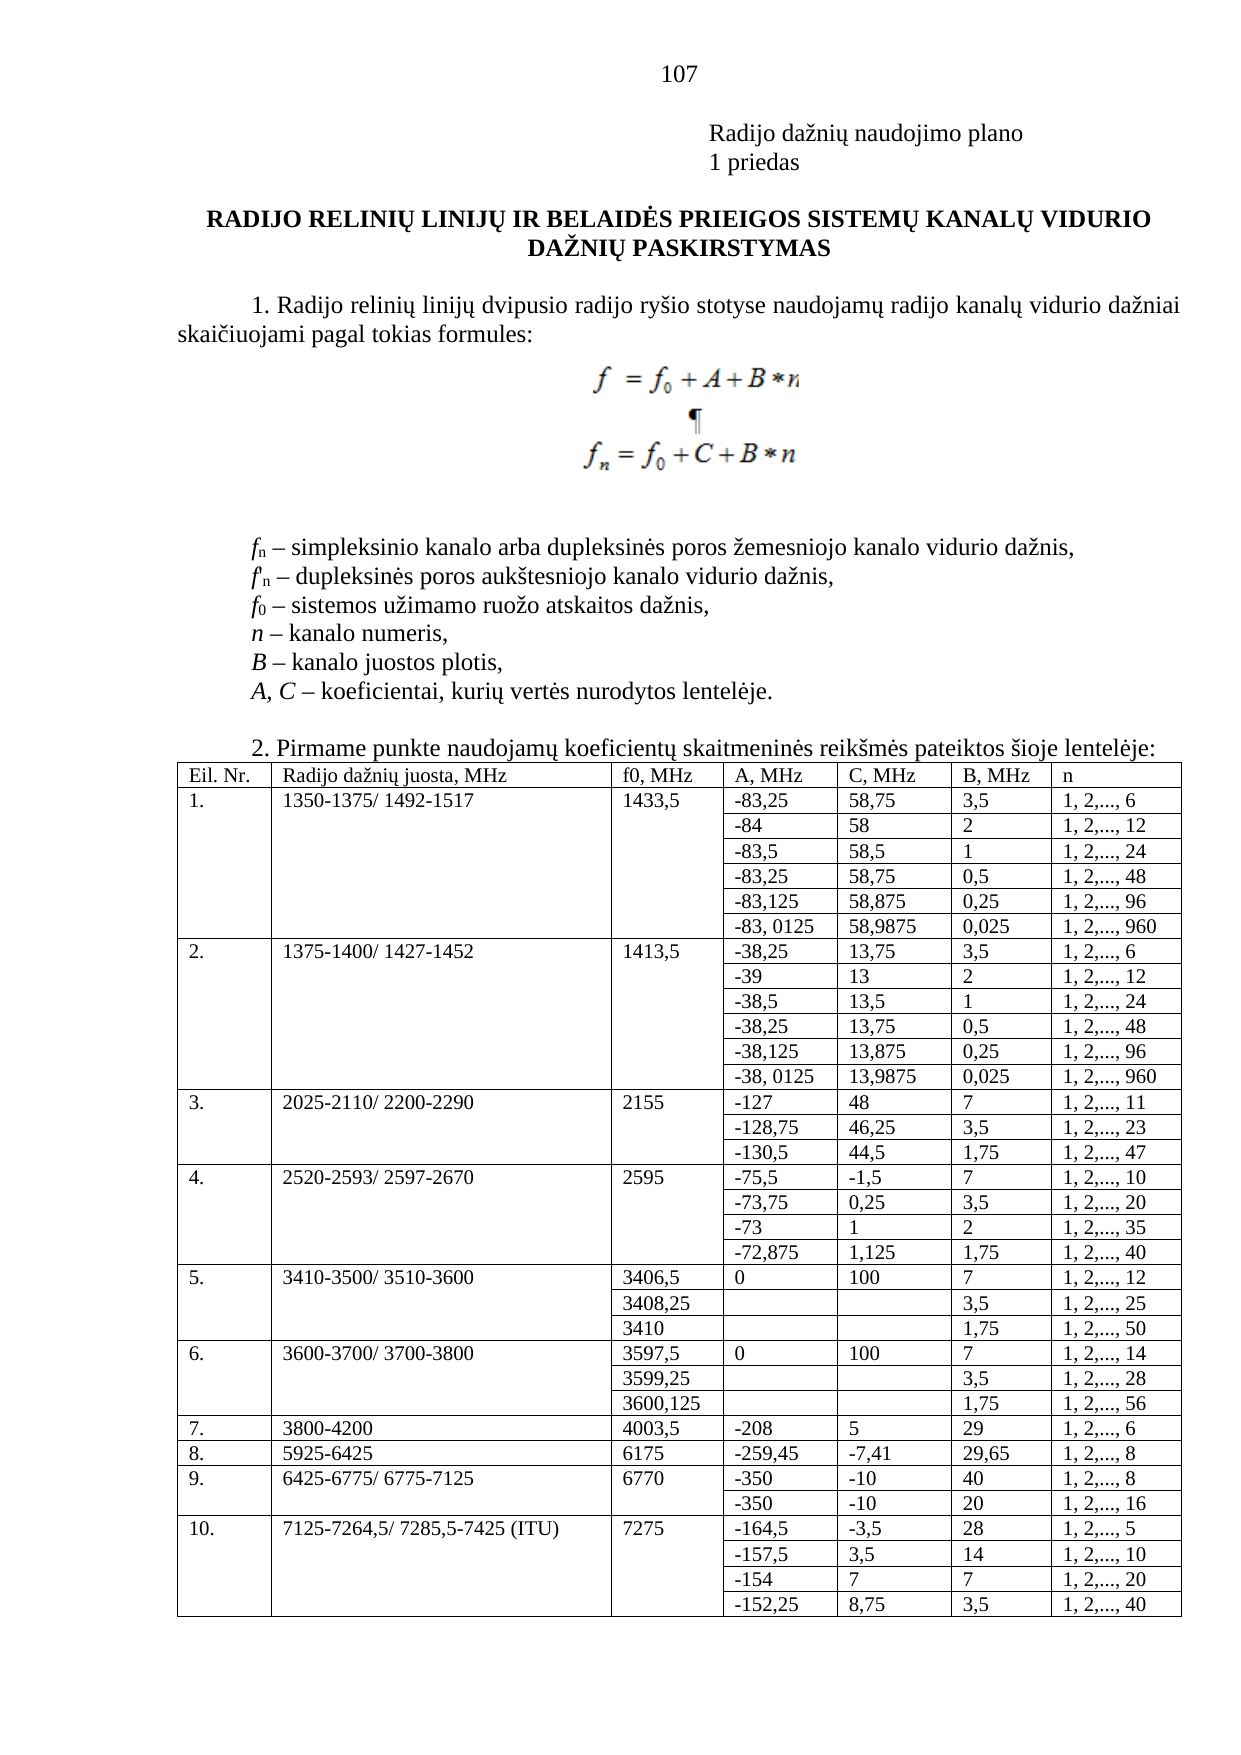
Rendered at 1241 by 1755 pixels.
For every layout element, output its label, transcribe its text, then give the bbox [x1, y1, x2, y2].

table_cell -10 [838, 1466, 951, 1490]
table_cell 3,5 [952, 1592, 1051, 1616]
table_cell 1, 2,..., 6 [1052, 788, 1181, 812]
text f0 – sistemos užimamo ruožo atskaitos dažnis, [177, 590, 1181, 618]
table_cell -73,75 [724, 1190, 837, 1214]
table_cell [838, 1366, 951, 1390]
table_cell 14 [952, 1541, 1051, 1566]
table_cell -38, 0125 [724, 1065, 837, 1088]
table_cell 1,75 [952, 1316, 1051, 1339]
table_cell 1375-1400/ 1427-1452 [272, 939, 611, 1088]
table_cell 13,5 [838, 989, 951, 1013]
table_cell 1, 2,..., 56 [1052, 1391, 1181, 1415]
table_cell 1, 2,..., 48 [1052, 1014, 1181, 1038]
table_cell [724, 1316, 837, 1339]
table_cell 6175 [612, 1441, 723, 1465]
table_cell 1, 2,..., 24 [1052, 839, 1181, 863]
table_cell 58 [838, 814, 951, 837]
table_cell 1, 2,..., 35 [1052, 1215, 1181, 1239]
table_cell 6. [178, 1341, 271, 1415]
table_cell 0,25 [952, 889, 1051, 913]
table_cell [838, 1290, 951, 1314]
table_cell 3,5 [952, 1190, 1051, 1214]
table_cell 3800-4200 [272, 1416, 611, 1440]
table_cell 1, 2,..., 20 [1052, 1567, 1181, 1591]
table_cell -83, 0125 [724, 914, 837, 938]
table_cell [724, 1290, 837, 1314]
table_cell 1, 2,..., 12 [1052, 964, 1181, 988]
table_cell 1433,5 [612, 788, 723, 938]
table_cell 2 [952, 814, 1051, 837]
table_cell 2 [952, 964, 1051, 988]
table_cell [724, 1391, 837, 1415]
table_cell 1, 2,..., 14 [1052, 1341, 1181, 1365]
text 1. Radijo relinių linijų dvipusio radijo ryšio stotyse naudojamų radijo kanalų vidurio dažniai skaičiuojami pagal tokias formules: [177, 291, 1181, 348]
table_cell 44,5 [838, 1140, 951, 1164]
table_cell 1 [838, 1215, 951, 1239]
table_cell -38,125 [724, 1039, 837, 1063]
table_cell -39 [724, 964, 837, 988]
table_cell -127 [724, 1090, 837, 1114]
text f'n – dupleksinės poros aukštesniojo kanalo vidurio dažnis, [177, 561, 1181, 590]
table_header Eil. Nr. [178, 763, 271, 787]
table_cell 1, 2,..., 12 [1052, 814, 1181, 837]
text Radijo dažnių naudojimo plano [709, 118, 1181, 147]
table_cell 2025-2110/ 2200-2290 [272, 1090, 611, 1164]
table_cell 1, 2,..., 5 [1052, 1516, 1181, 1540]
table_cell -157,5 [724, 1541, 837, 1566]
table_cell 1. [178, 788, 271, 938]
table_cell 0 [724, 1265, 837, 1289]
table_cell 1 [952, 839, 1051, 863]
table_cell 0,25 [952, 1039, 1051, 1063]
table_cell 3599,25 [612, 1366, 723, 1390]
table_cell 1, 2,..., 25 [1052, 1290, 1181, 1314]
table_cell 1, 2,..., 10 [1052, 1541, 1181, 1566]
table_cell 4. [178, 1165, 271, 1264]
table_cell -75,5 [724, 1165, 837, 1189]
table_cell -3,5 [838, 1516, 951, 1540]
text n – kanalo numeris, [177, 618, 1181, 647]
table_cell 46,25 [838, 1115, 951, 1139]
table_cell 48 [838, 1090, 951, 1114]
table_cell 3. [178, 1090, 271, 1164]
table_cell 1, 2,..., 6 [1052, 1416, 1181, 1440]
table_cell 100 [838, 1341, 951, 1365]
table_cell -350 [724, 1466, 837, 1490]
table_cell 58,75 [838, 788, 951, 812]
table_cell -84 [724, 814, 837, 837]
table_header B, MHz [952, 763, 1051, 787]
table_cell 0,025 [952, 1065, 1051, 1088]
table_cell -152,25 [724, 1592, 837, 1616]
table_cell 3410-3500/ 3510-3600 [272, 1265, 611, 1339]
table_cell 8,75 [838, 1592, 951, 1616]
table_cell 1, 2,..., 20 [1052, 1190, 1181, 1214]
table_cell 1, 2,..., 8 [1052, 1441, 1181, 1465]
table_cell 3600,125 [612, 1391, 723, 1415]
table_cell -259,45 [724, 1441, 837, 1465]
table_cell -83,125 [724, 889, 837, 913]
table_cell -38,25 [724, 1014, 837, 1038]
table_cell 1,75 [952, 1140, 1051, 1164]
table_cell 7 [838, 1567, 951, 1591]
table_cell 10. [178, 1516, 271, 1616]
table_cell -128,75 [724, 1115, 837, 1139]
table_cell 13,75 [838, 1014, 951, 1038]
table_cell 1350-1375/ 1492-1517 [272, 788, 611, 938]
table_cell 13,9875 [838, 1065, 951, 1088]
table_cell 5. [178, 1265, 271, 1339]
text B – kanalo juostos plotis, [177, 647, 1181, 676]
table_cell 1, 2,..., 960 [1052, 1065, 1181, 1088]
table_cell 1,75 [952, 1391, 1051, 1415]
text fn – simpleksinio kanalo arba dupleksinės poros žemesniojo kanalo vidurio dažnis, [177, 532, 1181, 561]
table_cell -83,25 [724, 864, 837, 888]
table_cell 1, 2,..., 12 [1052, 1265, 1181, 1289]
table_cell 7 [952, 1265, 1051, 1289]
table_cell 1413,5 [612, 939, 723, 1088]
table_cell 13,75 [838, 939, 951, 963]
table_cell 1, 2,..., 23 [1052, 1115, 1181, 1139]
table_cell 40 [952, 1466, 1051, 1490]
table_cell 0,025 [952, 914, 1051, 938]
text RADIJO RELINIŲ LINIJŲ IR BELAIDĖS PRIEIGOS SISTEMŲ KANALŲ VIDURIO DAŽNIŲ PASKIRSTYMAS [177, 204, 1181, 262]
table_cell 20 [952, 1491, 1051, 1515]
table_cell 6425-6775/ 6775-7125 [272, 1466, 611, 1515]
table_cell 0,5 [952, 1014, 1051, 1038]
table_cell 1,75 [952, 1240, 1051, 1264]
table_cell 58,9875 [838, 914, 951, 938]
table_cell 7 [952, 1567, 1051, 1591]
table_cell 2520-2593/ 2597-2670 [272, 1165, 611, 1264]
table_cell 58,5 [838, 839, 951, 863]
table_cell 3600-3700/ 3700-3800 [272, 1341, 611, 1415]
table_cell 3,5 [952, 1115, 1051, 1139]
table_cell 0,5 [952, 864, 1051, 888]
table_cell 0,25 [838, 1190, 951, 1214]
table_cell 7275 [612, 1516, 723, 1616]
text A, C – koeficientai, kurių vertės nurodytos lentelėje. [177, 676, 1181, 705]
table_cell -10 [838, 1491, 951, 1515]
table_cell 3,5 [838, 1541, 951, 1566]
table_cell 1, 2,..., 6 [1052, 939, 1181, 963]
table_cell -73 [724, 1215, 837, 1239]
table_cell 1, 2,..., 48 [1052, 864, 1181, 888]
table_cell 0 [724, 1341, 837, 1365]
table_cell 1, 2,..., 47 [1052, 1140, 1181, 1164]
table_cell 6770 [612, 1466, 723, 1515]
table_cell 13 [838, 964, 951, 988]
table_cell 3408,25 [612, 1290, 723, 1314]
table_cell -164,5 [724, 1516, 837, 1540]
table_header f0, MHz [612, 763, 723, 787]
table_cell 7 [952, 1165, 1051, 1189]
table_cell 2155 [612, 1090, 723, 1164]
table_cell 2 [952, 1215, 1051, 1239]
table_cell 2. [178, 939, 271, 1088]
table_cell -130,5 [724, 1140, 837, 1164]
table_cell 1, 2,..., 960 [1052, 914, 1181, 938]
table_cell -83,5 [724, 839, 837, 863]
table_cell [724, 1366, 837, 1390]
table_cell -38,5 [724, 989, 837, 1013]
table_cell 29 [952, 1416, 1051, 1440]
table_cell 3597,5 [612, 1341, 723, 1365]
table_cell -72,875 [724, 1240, 837, 1264]
table_cell -7,41 [838, 1441, 951, 1465]
table_cell 2595 [612, 1165, 723, 1264]
table_cell 1, 2,..., 40 [1052, 1240, 1181, 1264]
table_cell 3406,5 [612, 1265, 723, 1289]
table_cell 5925-6425 [272, 1441, 611, 1465]
table_cell 9. [178, 1466, 271, 1515]
table_cell 3410 [612, 1316, 723, 1339]
table_cell -154 [724, 1567, 837, 1591]
table_cell -38,25 [724, 939, 837, 963]
table_cell 1, 2,..., 28 [1052, 1366, 1181, 1390]
table_cell 1,125 [838, 1240, 951, 1264]
table_cell 58,875 [838, 889, 951, 913]
table_cell -208 [724, 1416, 837, 1440]
table_cell 1, 2,..., 96 [1052, 889, 1181, 913]
table_cell 1, 2,..., 40 [1052, 1592, 1181, 1616]
table_cell [838, 1391, 951, 1415]
table_cell 1, 2,..., 10 [1052, 1165, 1181, 1189]
table_cell 1, 2,..., 24 [1052, 989, 1181, 1013]
text 2. Pirmame punkte naudojamų koeficientų skaitmeninės reikšmės pateiktos šioje lentelėje: [177, 733, 1181, 762]
table_cell 7 [952, 1090, 1051, 1114]
table_cell 1, 2,..., 8 [1052, 1466, 1181, 1490]
table_cell 3,5 [952, 1290, 1051, 1314]
table_cell 13,875 [838, 1039, 951, 1063]
table_cell -83,25 [724, 788, 837, 812]
table_cell 3,5 [952, 788, 1051, 812]
table_cell 28 [952, 1516, 1051, 1540]
table_cell 1, 2,..., 96 [1052, 1039, 1181, 1063]
table_cell 4003,5 [612, 1416, 723, 1440]
table_cell 1 [952, 989, 1051, 1013]
text 1 priedas [177, 147, 1181, 176]
table_cell 7. [178, 1416, 271, 1440]
table_cell 1, 2,..., 50 [1052, 1316, 1181, 1339]
table_header n [1052, 763, 1181, 787]
table_cell 1, 2,..., 16 [1052, 1491, 1181, 1515]
table_cell 3,5 [952, 1366, 1051, 1390]
table_cell -1,5 [838, 1165, 951, 1189]
table_cell 58,75 [838, 864, 951, 888]
table_cell [838, 1316, 951, 1339]
table_cell 7125-7264,5/ 7285,5-7425 (ITU) [272, 1516, 611, 1616]
table_cell 8. [178, 1441, 271, 1465]
table_header A, MHz [724, 763, 837, 787]
table_cell 100 [838, 1265, 951, 1289]
table_cell -350 [724, 1491, 837, 1515]
table_cell 5 [838, 1416, 951, 1440]
table_header Radijo dažnių juosta, MHz [272, 763, 611, 787]
table_cell 1, 2,..., 11 [1052, 1090, 1181, 1114]
table_cell 7 [952, 1341, 1051, 1365]
table_cell 3,5 [952, 939, 1051, 963]
table_header C, MHz [838, 763, 951, 787]
table_cell 29,65 [952, 1441, 1051, 1465]
